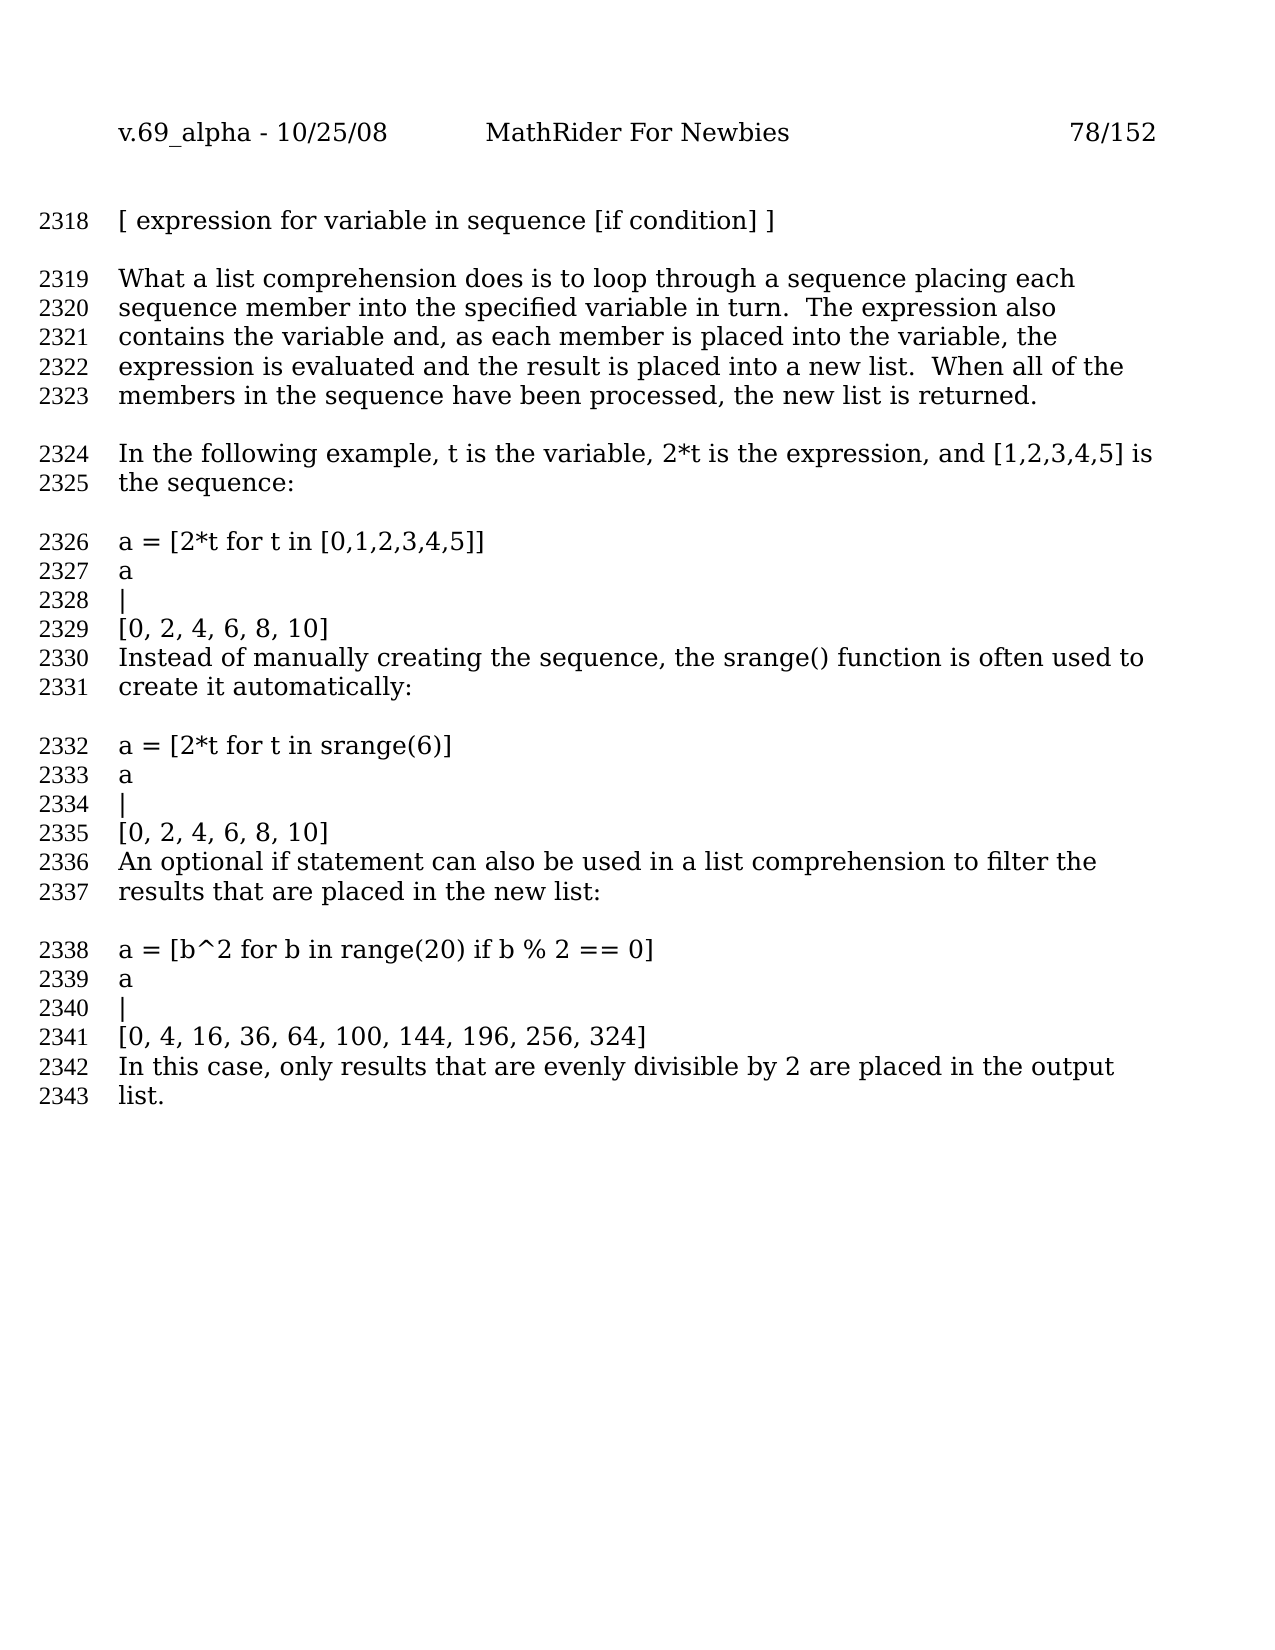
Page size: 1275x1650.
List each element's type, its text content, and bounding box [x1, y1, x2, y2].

text [0, 2, 4, 6, 8, 10] [118, 818, 1157, 848]
text In the following example, t is the variable, 2*t is the expression, and [1,2,3,4,5] is the sequence: [118, 439, 1157, 498]
text a [118, 964, 1157, 993]
text In this case, only results that are evenly divisible by 2 are placed in the output list. [118, 1052, 1157, 1110]
text [ expression for variable in sequence [if condition] ] [118, 206, 1157, 235]
text a [118, 760, 1157, 789]
text a = [2*t for t in srange(6)] [118, 731, 1157, 760]
text [0, 2, 4, 6, 8, 10] [118, 614, 1157, 643]
text Instead of manually creating the sequence, the srange() function is often used to create it automatically: [118, 643, 1157, 702]
text What a list comprehension does is to loop through a sequence placing each sequence member into the specified variable in turn. The expression also contains the variable and, as each member is placed into the variable, the expression is evaluated and the result is placed into a new list. When all of the members in the sequence have been processed, the new list is returned. [118, 264, 1157, 410]
text An optional if statement can also be used in a list comprehension to filter the results that are placed in the new list: [118, 848, 1157, 906]
text | [118, 585, 1157, 614]
text a = [2*t for t in [0,1,2,3,4,5]] [118, 527, 1157, 556]
text [0, 4, 16, 36, 64, 100, 144, 196, 256, 324] [118, 1023, 1157, 1052]
text a = [b^2 for b in range(20) if b % 2 == 0] [118, 935, 1157, 964]
text a [118, 556, 1157, 585]
text | [118, 993, 1157, 1023]
text | [118, 789, 1157, 818]
